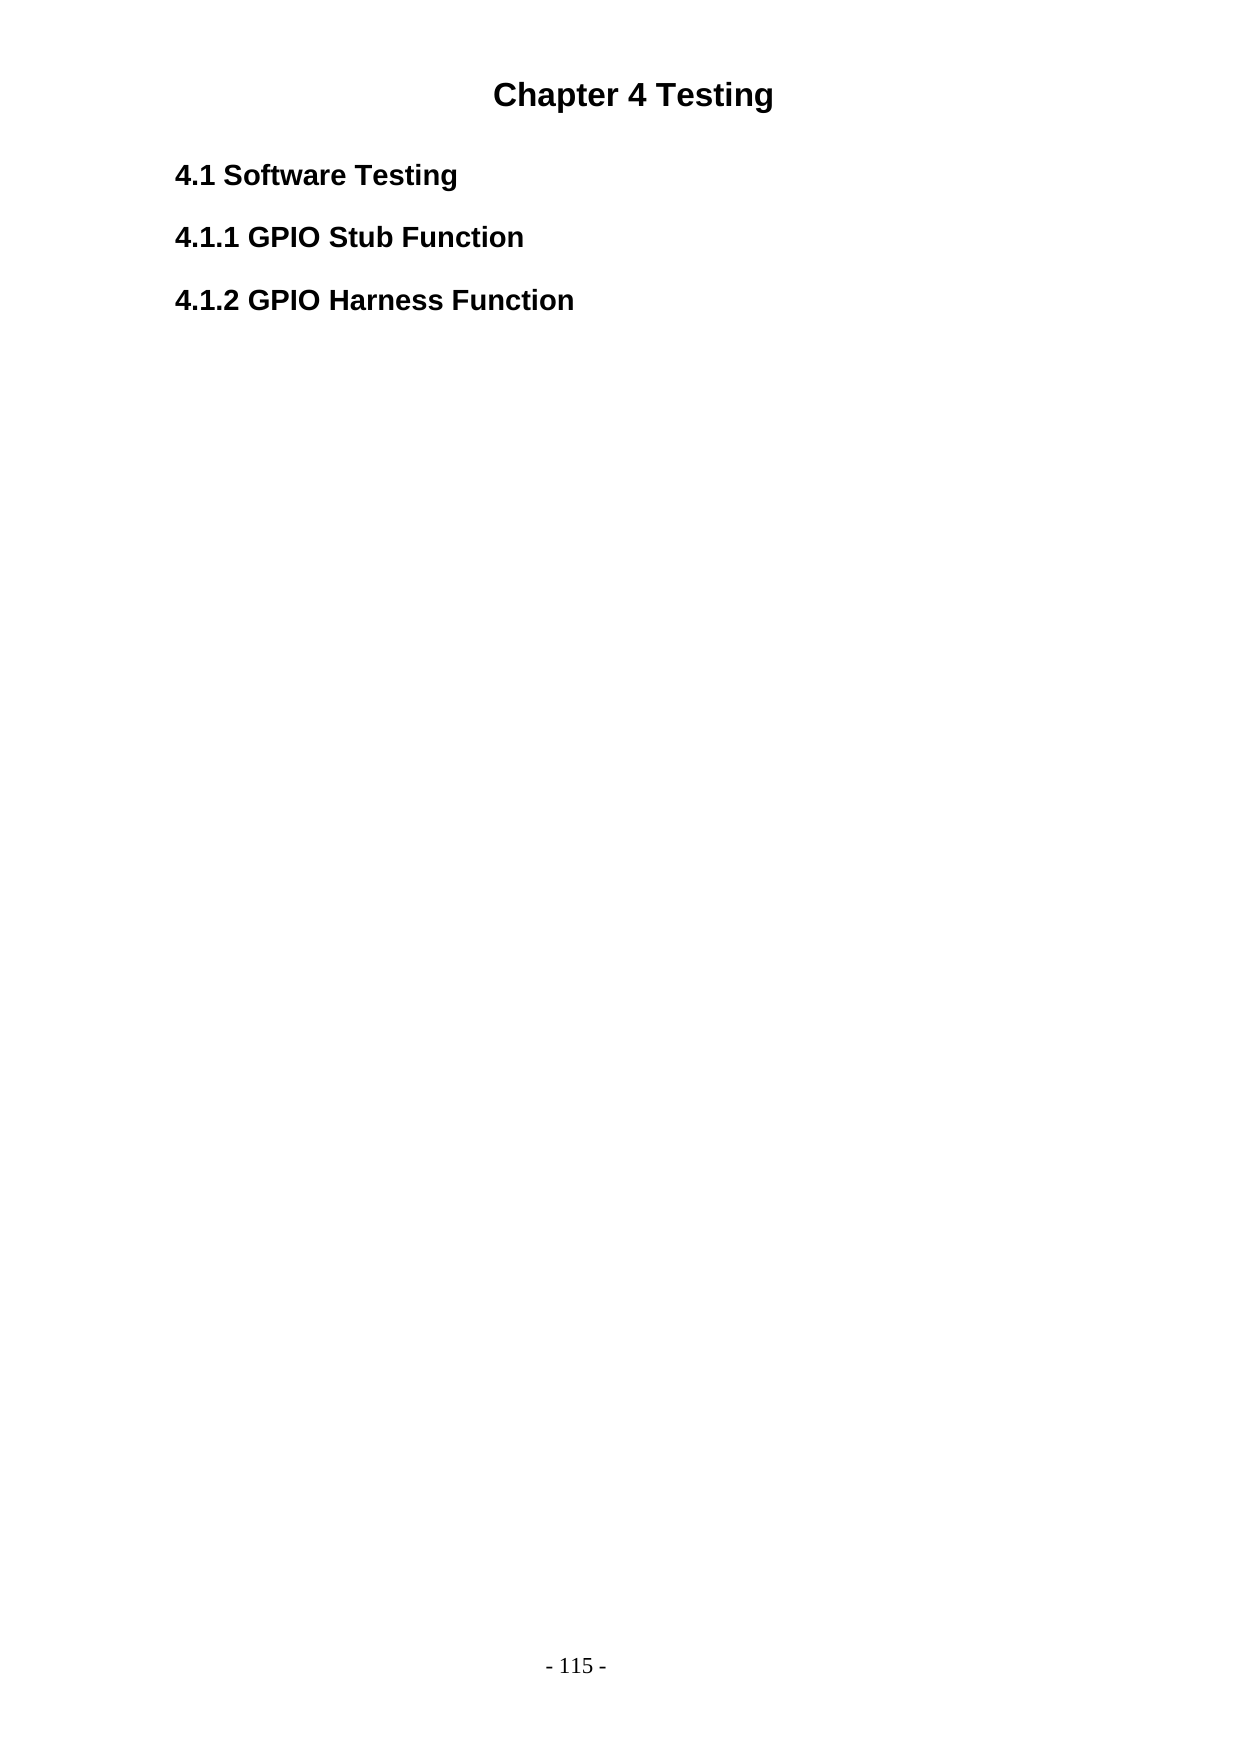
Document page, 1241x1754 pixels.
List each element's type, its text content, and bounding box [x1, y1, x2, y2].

subtitle 4.1.2 GPIO Harness Function [175, 283, 1092, 317]
subtitle 4.1 Software Testing [175, 158, 1092, 191]
subtitle 4.1.1 GPIO Stub Function [175, 220, 1092, 254]
subtitle Chapter 4 Testing [175, 75, 1092, 113]
